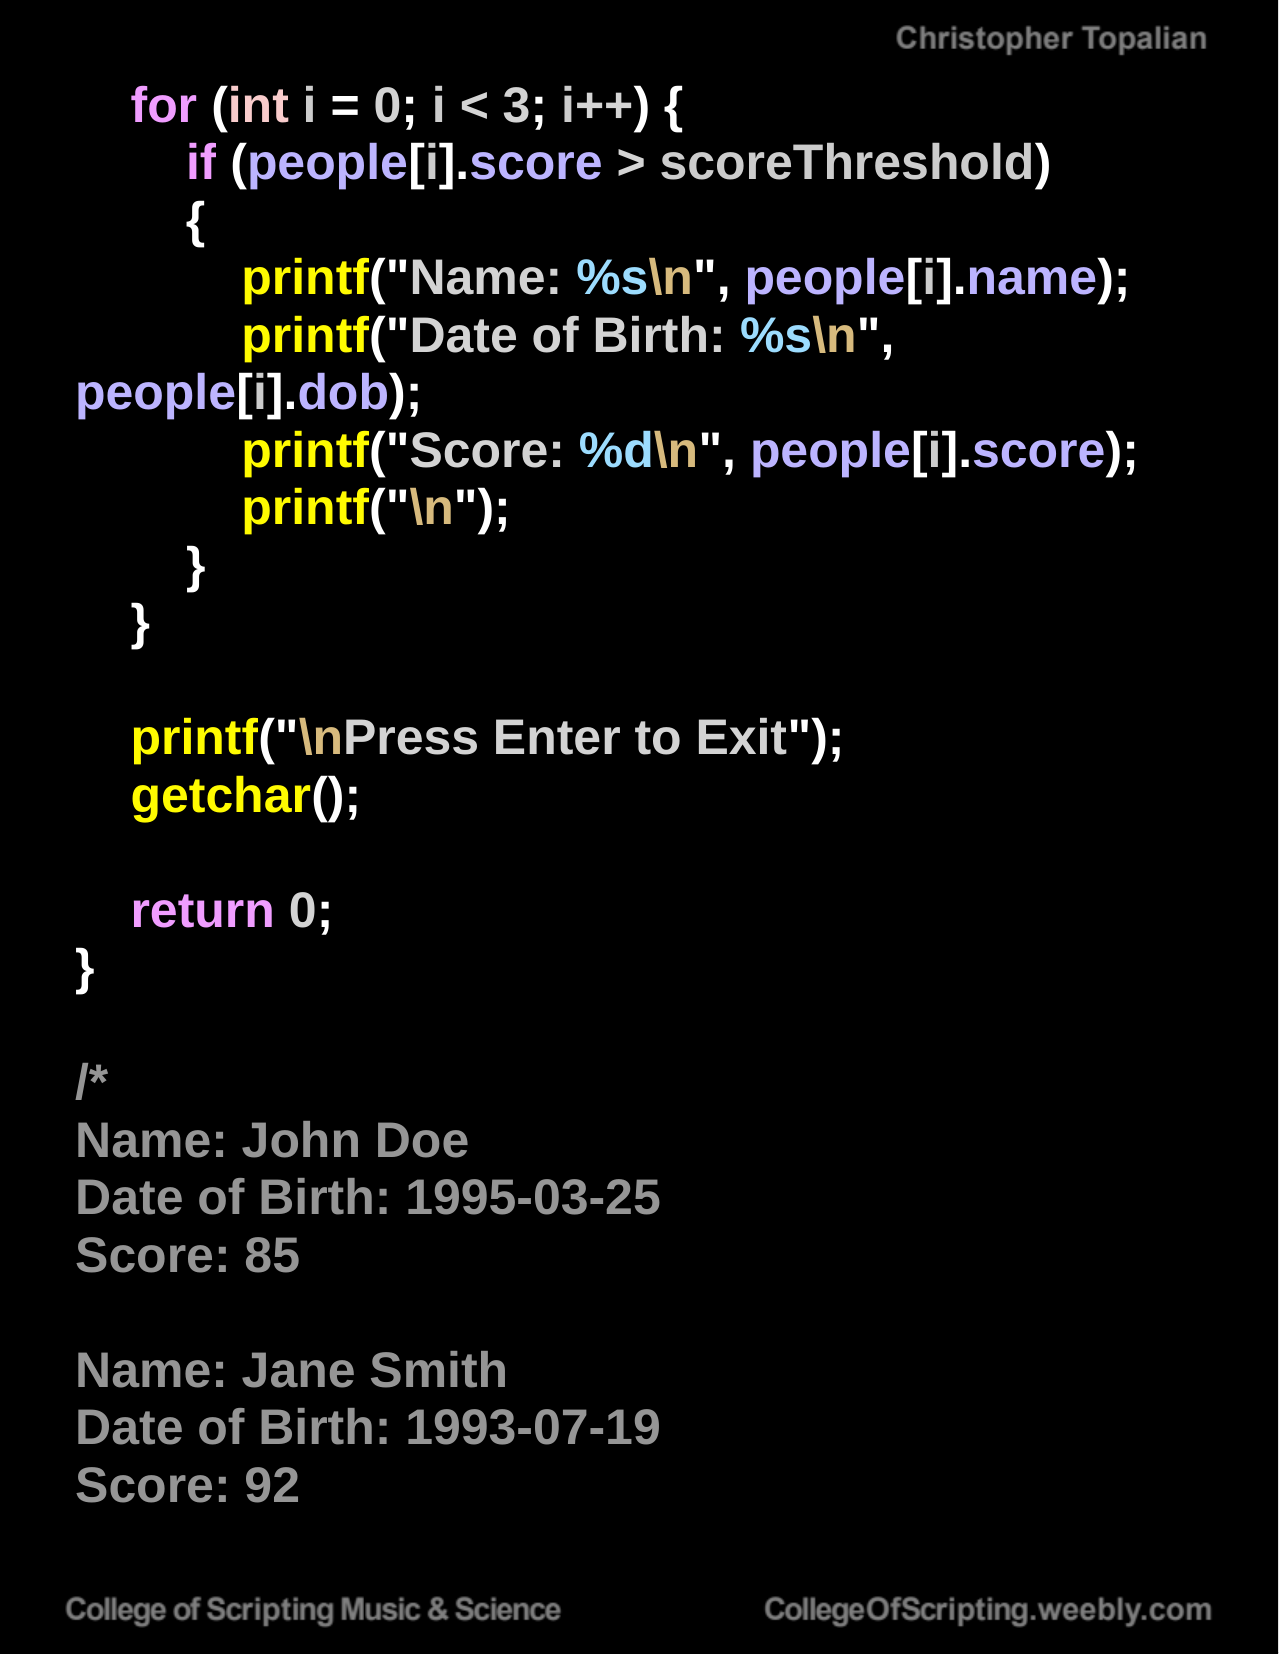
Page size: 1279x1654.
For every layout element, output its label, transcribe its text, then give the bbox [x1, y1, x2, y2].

text printf("\n"); [75, 477, 1203, 535]
text printf("Name: %s\n", people[i].name); [75, 247, 1203, 305]
text Score: 92 [75, 1455, 1203, 1512]
text Name: John Doe [75, 1110, 1203, 1167]
text printf("Score: %d\n", people[i].score); [75, 420, 1203, 477]
text for (int i = 0; i < 3; i++) { [75, 75, 1203, 132]
text Date of Birth: 1993-07-19 [75, 1397, 1203, 1455]
text Name: Jane Smith [75, 1340, 1203, 1397]
text printf("Date of Birth: %s\n", people[i].dob); [75, 305, 1203, 420]
text getchar(); [75, 765, 1203, 822]
text Date of Birth: 1995-03-25 [75, 1167, 1203, 1225]
text } [75, 535, 1203, 592]
text } [75, 937, 1203, 995]
text } [75, 592, 1203, 650]
text printf("\nPress Enter to Exit"); [75, 707, 1203, 765]
text Score: 85 [75, 1225, 1203, 1282]
text if (people[i].score > scoreThreshold) [75, 132, 1203, 190]
text /* [75, 1052, 1203, 1110]
text return 0; [75, 880, 1203, 937]
text { [75, 190, 1203, 247]
